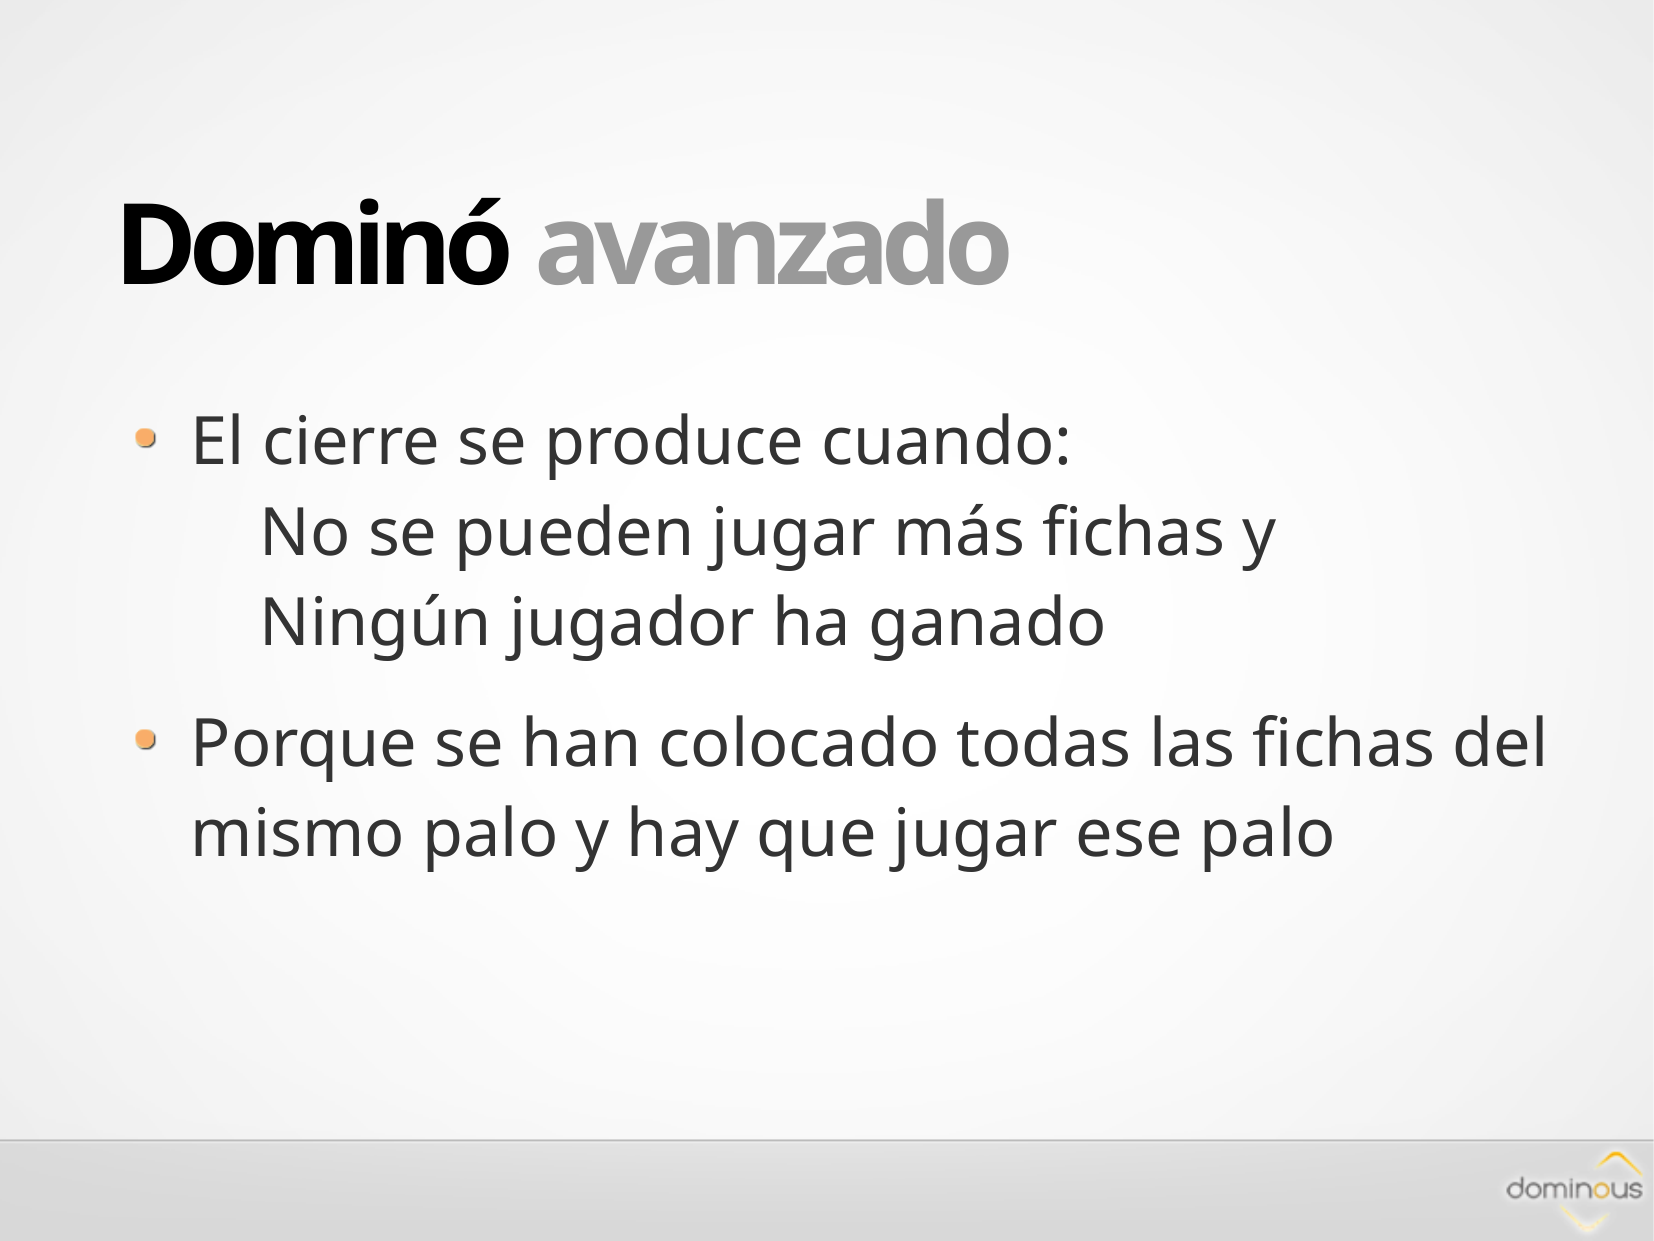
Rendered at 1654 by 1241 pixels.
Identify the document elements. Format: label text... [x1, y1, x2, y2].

text_box El cierre se produce cuando: No se pueden jugar más fichas y Ningún jugador ha ganado Porque se han colocado todas las fichas del mismo palo y hay que jugar ese palo [119, 385, 1587, 1066]
picture [0, 0, 1654, 1241]
text_box Dominó avanzado [99, 179, 1565, 355]
